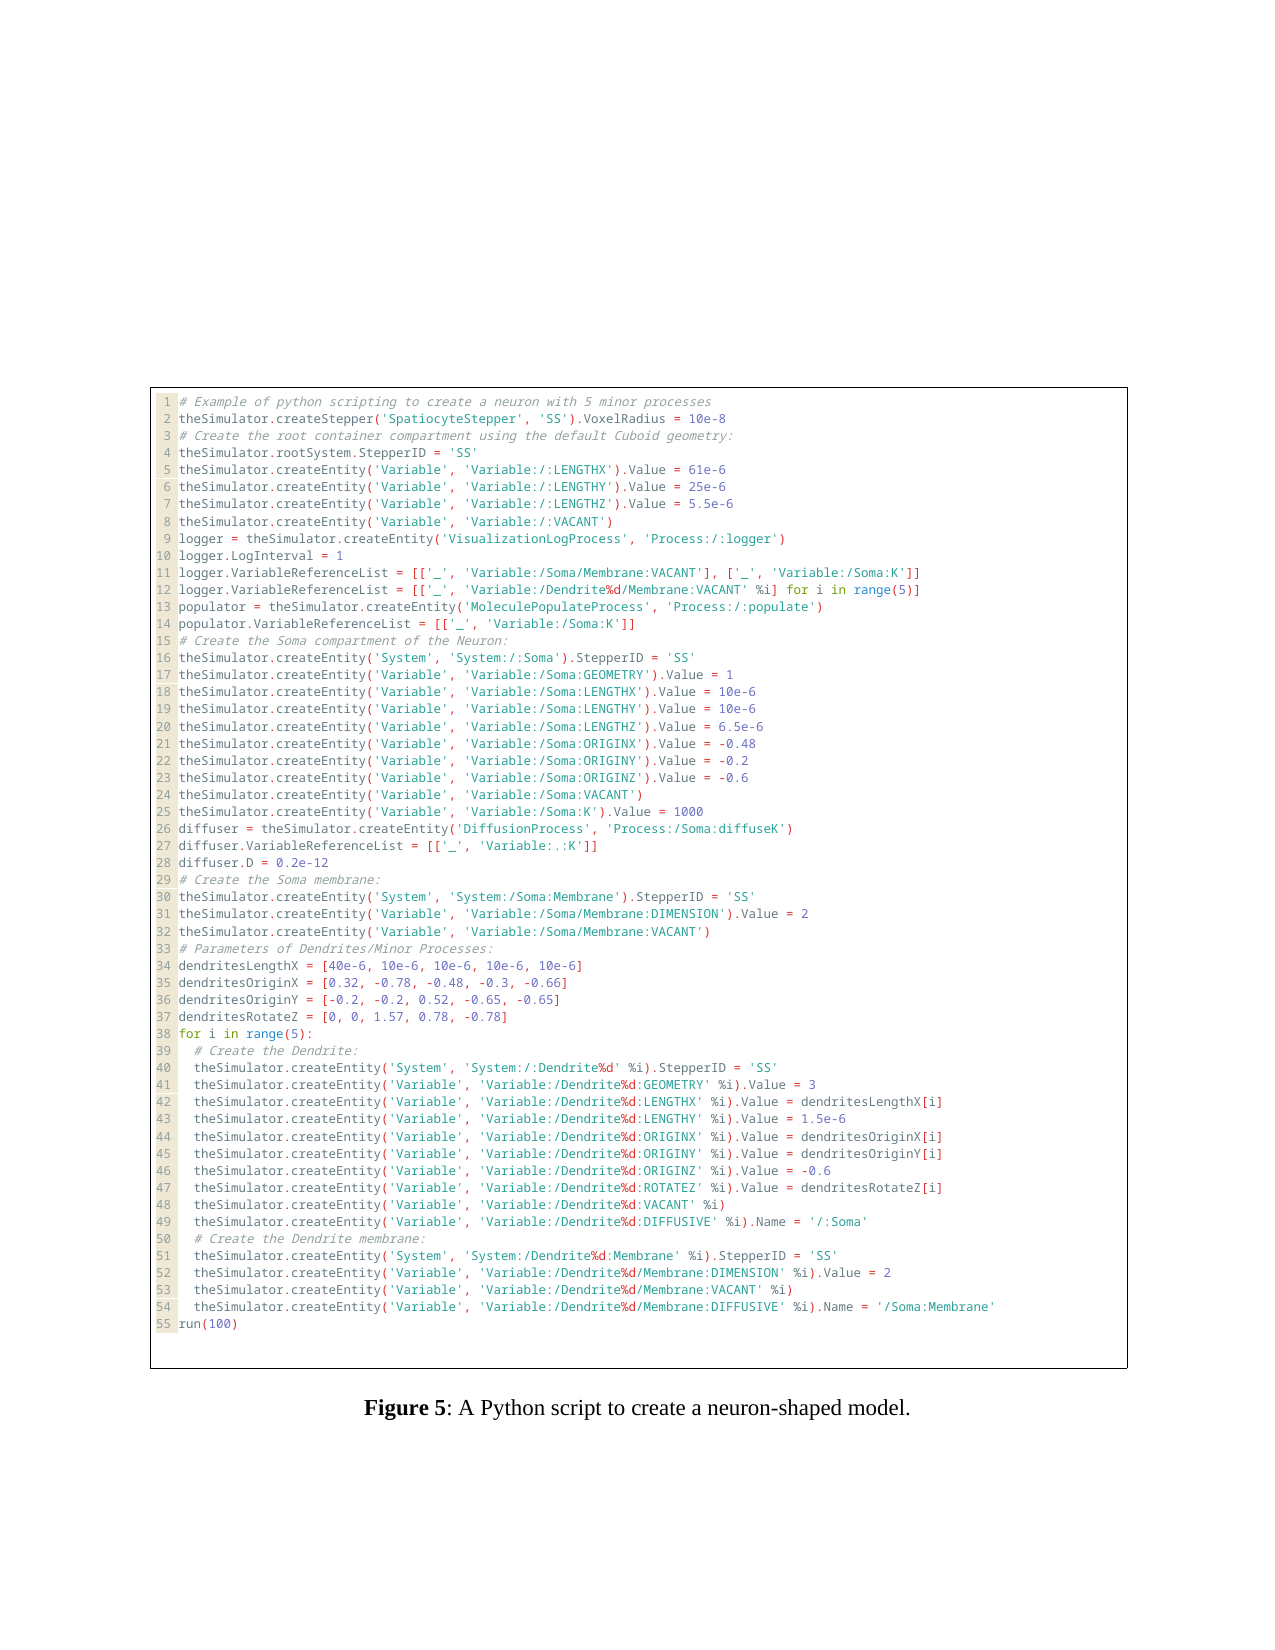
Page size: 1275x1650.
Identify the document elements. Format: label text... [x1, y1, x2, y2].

table_header 1 # Example of python scripting to create a neuron with 5 minor processes 2 theSimulator.createStepper('SpatiocyteStepper', 'SS').VoxelRadius = 10e-8 3 # Create the root container compartment using the default Cuboid geometry: 4 theSimulator.rootSystem.StepperID = 'SS' 5 theSimulator.createEntity('Variable', 'Variable:/:LENGTHX').Value = 61e-6 6 theSimulator.createEntity('Variable', 'Variable:/:LENGTHY').Value = 25e-6 7 theSimulator.createEntity('Variable', 'Variable:/:LENGTHZ').Value = 5.5e-6 8 theSimulator.createEntity('Variable', 'Variable:/:VACANT') 9 logger = theSimulator.createEntity('VisualizationLogProcess', 'Process:/:logger') 10 logger.LogInterval = 1 11 logger.VariableReferenceList = [['_', 'Variable:/Soma/Membrane:VACANT'], ['_', 'Variable:/Soma:K']] 12 logger.VariableReferenceList = [['_', 'Variable:/Dendrite%d/Membrane:VACANT' %i] for i in range(5)] 13 populator = theSimulator.createEntity('MoleculePopulateProcess', 'Process:/:populate') 14 populator.VariableReferenceList = [['_', 'Variable:/Soma:K']] 15 # Create the Soma compartment of the Neuron: 16 theSimulator.createEntity('System', 'System:/:Soma').StepperID = 'SS' 17 theSimulator.createEntity('Variable', 'Variable:/Soma:GEOMETRY').Value = 1 18 theSimulator.createEntity('Variable', 'Variable:/Soma:LENGTHX').Value = 10e-6 19 theSimulator.createEntity('Variable', 'Variable:/Soma:LENGTHY').Value = 10e-6 20 theSimulator.createEntity('Variable', 'Variable:/Soma:LENGTHZ').Value = 6.5e-6 21 theSimulator.createEntity('Variable', 'Variable:/Soma:ORIGINX').Value = -0.48 22 theSimulator.createEntity('Variable', 'Variable:/Soma:ORIGINY').Value = -0.2 23 theSimulator.createEntity('Variable', 'Variable:/Soma:ORIGINZ').Value = -0.6 24 theSimulator.createEntity('Variable', 'Variable:/Soma:VACANT') 25 theSimulator.createEntity('Variable', 'Variable:/Soma:K').Value = 1000 26 diffuser = theSimulator.createEntity('DiffusionProcess', 'Process:/Soma:diffuseK') 27 diffuser.VariableReferenceList = [['_', 'Variable:.:K']] 28 diffuser.D = 0.2e-12 29 # Create the Soma membrane: 30 theSimulator.createEntity('System', 'System:/Soma:Membrane').StepperID = 'SS' 31 theSimulator.createEntity('Variable', 'Variable:/Soma/Membrane:DIMENSION').Value = 2 32 theSimulator.createEntity('Variable', 'Variable:/Soma/Membrane:VACANT') 33 # Parameters of Dendrites/Minor Processes: 34 dendritesLengthX = [40e-6, 10e-6, 10e-6, 10e-6, 10e-6] 35 dendritesOriginX = [0.32, -0.78, -0.48, -0.3, -0.66] 36 dendritesOriginY = [-0.2, -0.2, 0.52, -0.65, -0.65] 37 dendritesRotateZ = [0, 0, 1.57, 0.78, -0.78] 38 for i in range(5): 39 # Create the Dendrite: 40 theSimulator.createEntity('System', 'System:/:Dendrite%d' %i).StepperID = 'SS' 41 theSimulator.createEntity('Variable', 'Variable:/Dendrite%d:GEOMETRY' %i).Value = 3 42 theSimulator.createEntity('Variable', 'Variable:/Dendrite%d:LENGTHX' %i).Value = dendritesLengthX[i] 43 theSimulator.createEntity('Variable', 'Variable:/Dendrite%d:LENGTHY' %i).Value = 1.5e-6 44 theSimulator.createEntity('Variable', 'Variable:/Dendrite%d:ORIGINX' %i).Value = dendritesOriginX[i] 45 theSimulator.createEntity('Variable', 'Variable:/Dendrite%d:ORIGINY' %i).Value = dendritesOriginY[i] 46 theSimulator.createEntity('Variable', 'Variable:/Dendrite%d:ORIGINZ' %i).Value = -0.6 47 theSimulator.createEntity('Variable', 'Variable:/Dendrite%d:ROTATEZ' %i).Value = dendritesRotateZ[i] 48 theSimulator.createEntity('Variable', 'Variable:/Dendrite%d:VACANT' %i) 49 theSimulator.createEntity('Variable', 'Variable:/Dendrite%d:DIFFUSIVE' %i).Name = '/:Soma' 50 # Create the Dendrite membrane: 51 theSimulator.createEntity('System', 'System:/Dendrite%d:Membrane' %i).StepperID = 'SS' 52 theSimulator.createEntity('Variable', 'Variable:/Dendrite%d/Membrane:DIMENSION' %i).Value = 2 53 theSimulator.createEntity('Variable', 'Variable:/Dendrite%d/Membrane:VACANT' %i) 54 theSimulator.createEntity('Variable', 'Variable:/Dendrite%d/Membrane:DIFFUSIVE' %i).Name = '/Soma:Membrane' 55 run(100) [151, 388, 1127, 1368]
text Figure 5: A Python script to create a neuron-shaped model. [150, 1394, 1125, 1421]
